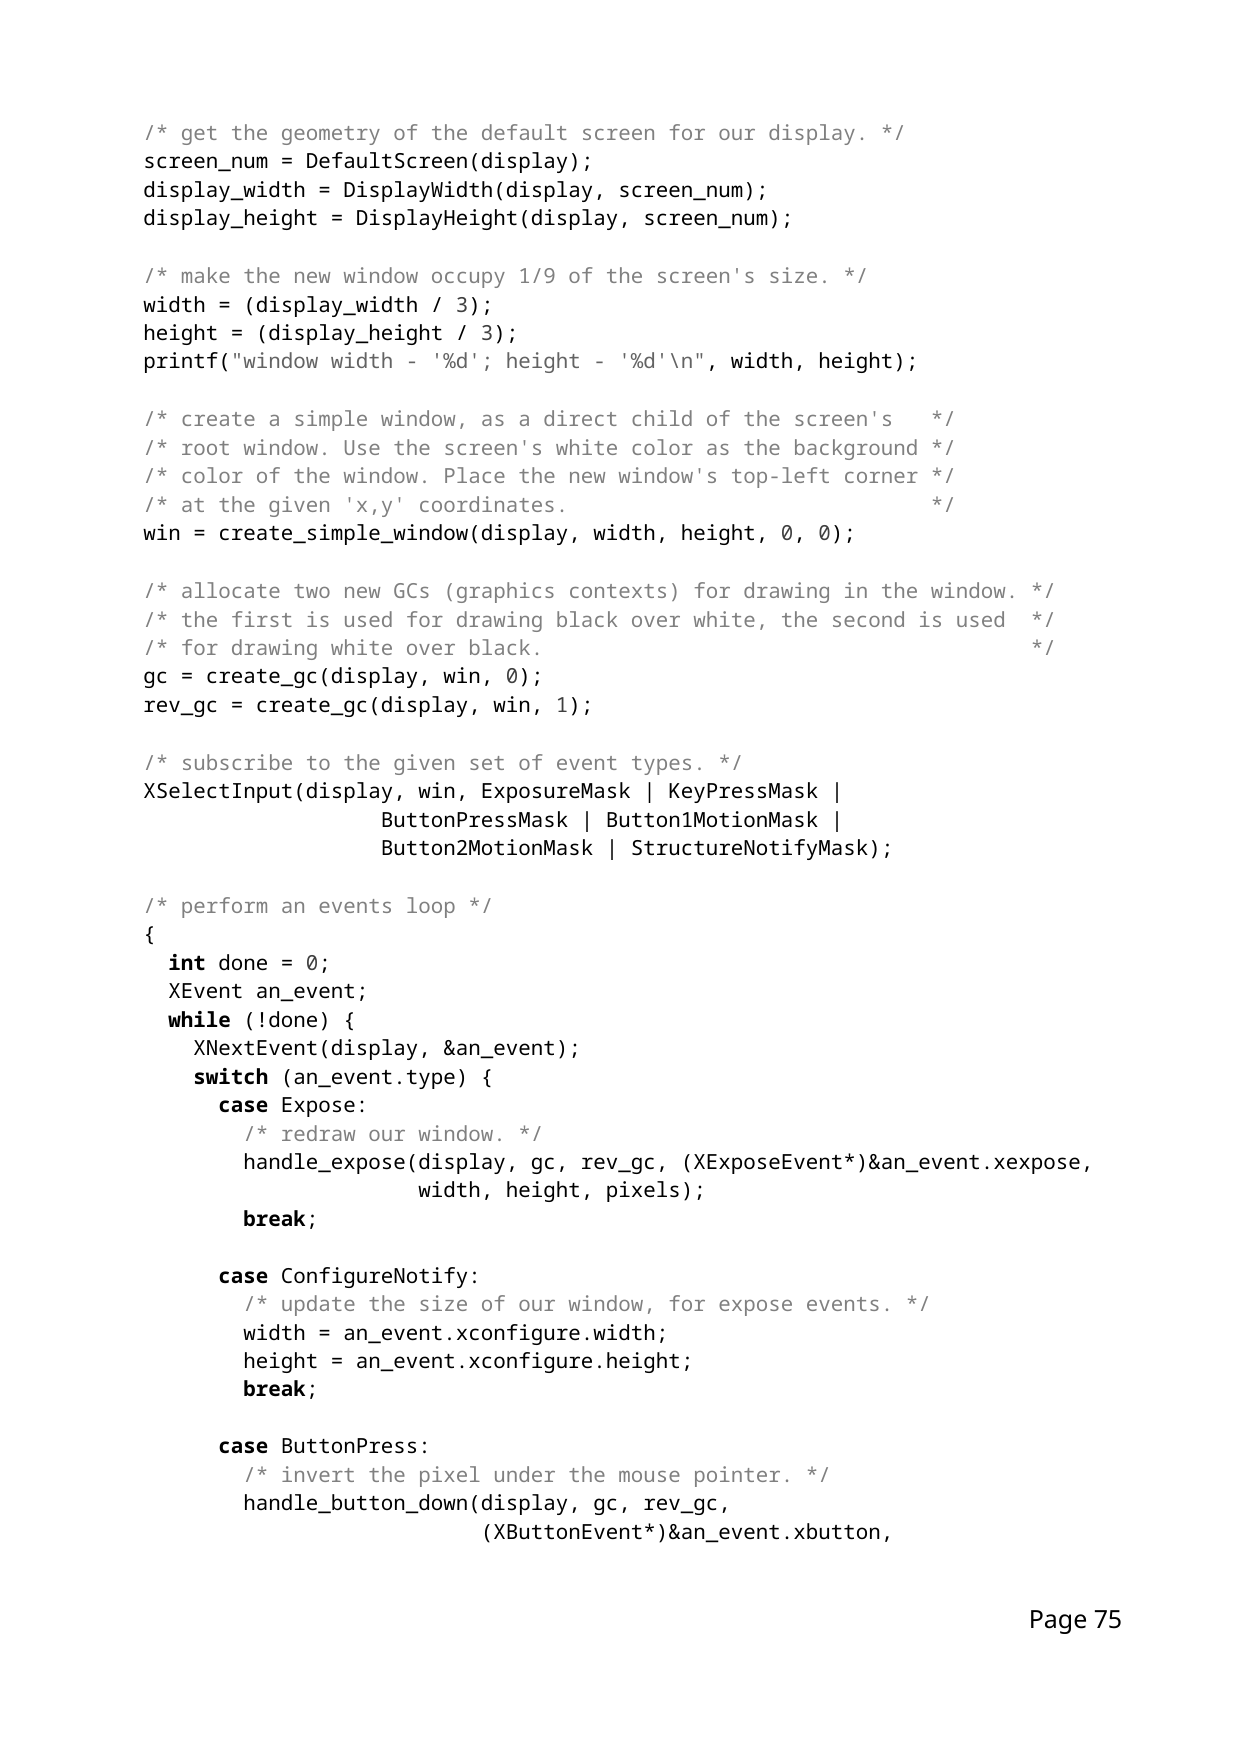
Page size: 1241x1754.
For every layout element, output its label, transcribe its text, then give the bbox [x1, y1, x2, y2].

text display_width = DisplayWidth(display, screen_num); [118, 175, 1122, 203]
text /* allocate two new GCs (graphics contexts) for drawing in the window. */ [118, 576, 1122, 605]
text Button2MotionMask | StructureNotifyMask); [118, 833, 1122, 862]
text screen_num = DefaultScreen(display); [118, 147, 1122, 175]
text /* the first is used for drawing black over white, the second is used */ [118, 605, 1122, 633]
text { [118, 919, 1122, 948]
text width = an_event.xconfigure.width; [118, 1318, 1122, 1346]
text case ButtonPress: [118, 1431, 1122, 1460]
text /* update the size of our window, for expose events. */ [118, 1289, 1122, 1318]
text /* at the given 'x,y' coordinates. */ [118, 490, 1122, 518]
text handle_button_down(display, gc, rev_gc, [118, 1488, 1122, 1517]
text /* make the new window occupy 1/9 of the screen's size. */ [118, 261, 1122, 290]
text switch (an_event.type) { [118, 1062, 1122, 1090]
text height = an_event.xconfigure.height; [118, 1346, 1122, 1374]
text XSelectInput(display, win, ExposureMask | KeyPressMask | [118, 776, 1122, 805]
text XEvent an_event; [118, 976, 1122, 1005]
text /* get the geometry of the default screen for our display. */ [118, 118, 1122, 147]
text /* create a simple window, as a direct child of the screen's */ [118, 404, 1122, 433]
text width = (display_width / 3); [118, 290, 1122, 318]
text height = (display_height / 3); [118, 318, 1122, 347]
text /* for drawing white over black. */ [118, 633, 1122, 662]
text /* perform an events loop */ [118, 891, 1122, 919]
text int done = 0; [118, 948, 1122, 976]
text while (!done) { [118, 1005, 1122, 1033]
text (XButtonEvent*)&an_event.xbutton, [118, 1517, 1122, 1545]
text case ConfigureNotify: [118, 1261, 1122, 1289]
text /* redraw our window. */ [118, 1119, 1122, 1147]
text printf("window width - '%d'; height - '%d'\n", width, height); [118, 347, 1122, 375]
text case Expose: [118, 1090, 1122, 1119]
text break; [118, 1204, 1122, 1232]
text rev_gc = create_gc(display, win, 1); [118, 690, 1122, 718]
text /* root window. Use the screen's white color as the background */ [118, 433, 1122, 461]
text display_height = DisplayHeight(display, screen_num); [118, 203, 1122, 232]
text /* subscribe to the given set of event types. */ [118, 748, 1122, 776]
text /* color of the window. Place the new window's top-left corner */ [118, 461, 1122, 490]
text handle_expose(display, gc, rev_gc, (XExposeEvent*)&an_event.xexpose, [118, 1147, 1122, 1176]
text ButtonPressMask | Button1MotionMask | [118, 805, 1122, 833]
text /* invert the pixel under the mouse pointer. */ [118, 1460, 1122, 1488]
text XNextEvent(display, &an_event); [118, 1033, 1122, 1062]
text break; [118, 1374, 1122, 1403]
text width, height, pixels); [118, 1176, 1122, 1204]
text gc = create_gc(display, win, 0); [118, 662, 1122, 690]
text win = create_simple_window(display, width, height, 0, 0); [118, 518, 1122, 547]
